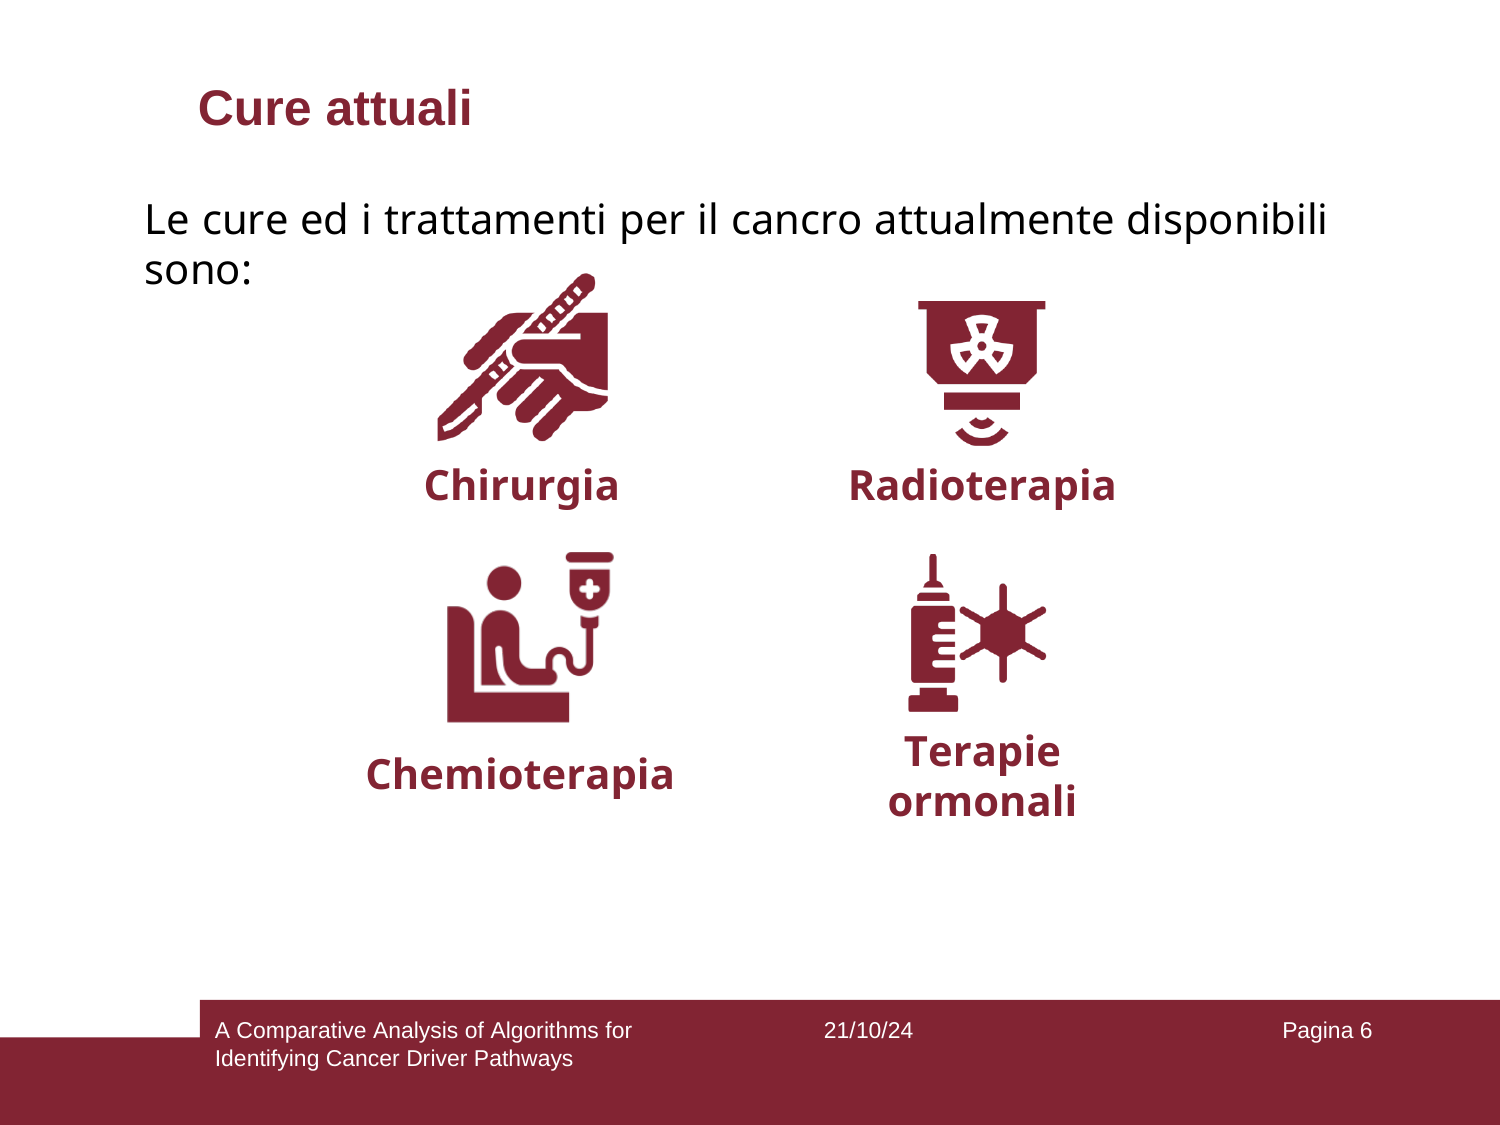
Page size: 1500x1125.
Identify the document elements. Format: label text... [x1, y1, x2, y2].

text_box Pagina <number> [1074, 1008, 1388, 1084]
text_box Chemioterapia [349, 740, 691, 856]
text_box Terapie ormonali [827, 717, 1138, 832]
picture [425, 262, 616, 451]
picture [909, 301, 1054, 446]
text_box 21/10/24 [712, 1008, 1026, 1084]
picture [897, 554, 1057, 712]
title Cure attuali [183, 67, 1400, 150]
text_box Radioterapia [827, 451, 1138, 534]
text_box Le cure ed i trattamenti per il cancro attualmente disponibili sono: [129, 185, 1390, 300]
picture [417, 525, 644, 740]
text_box A Comparative Analysis of Algorithms for Identifying Cancer Driver Pathways [199, 1008, 676, 1084]
text_box Chirurgia [367, 451, 677, 534]
